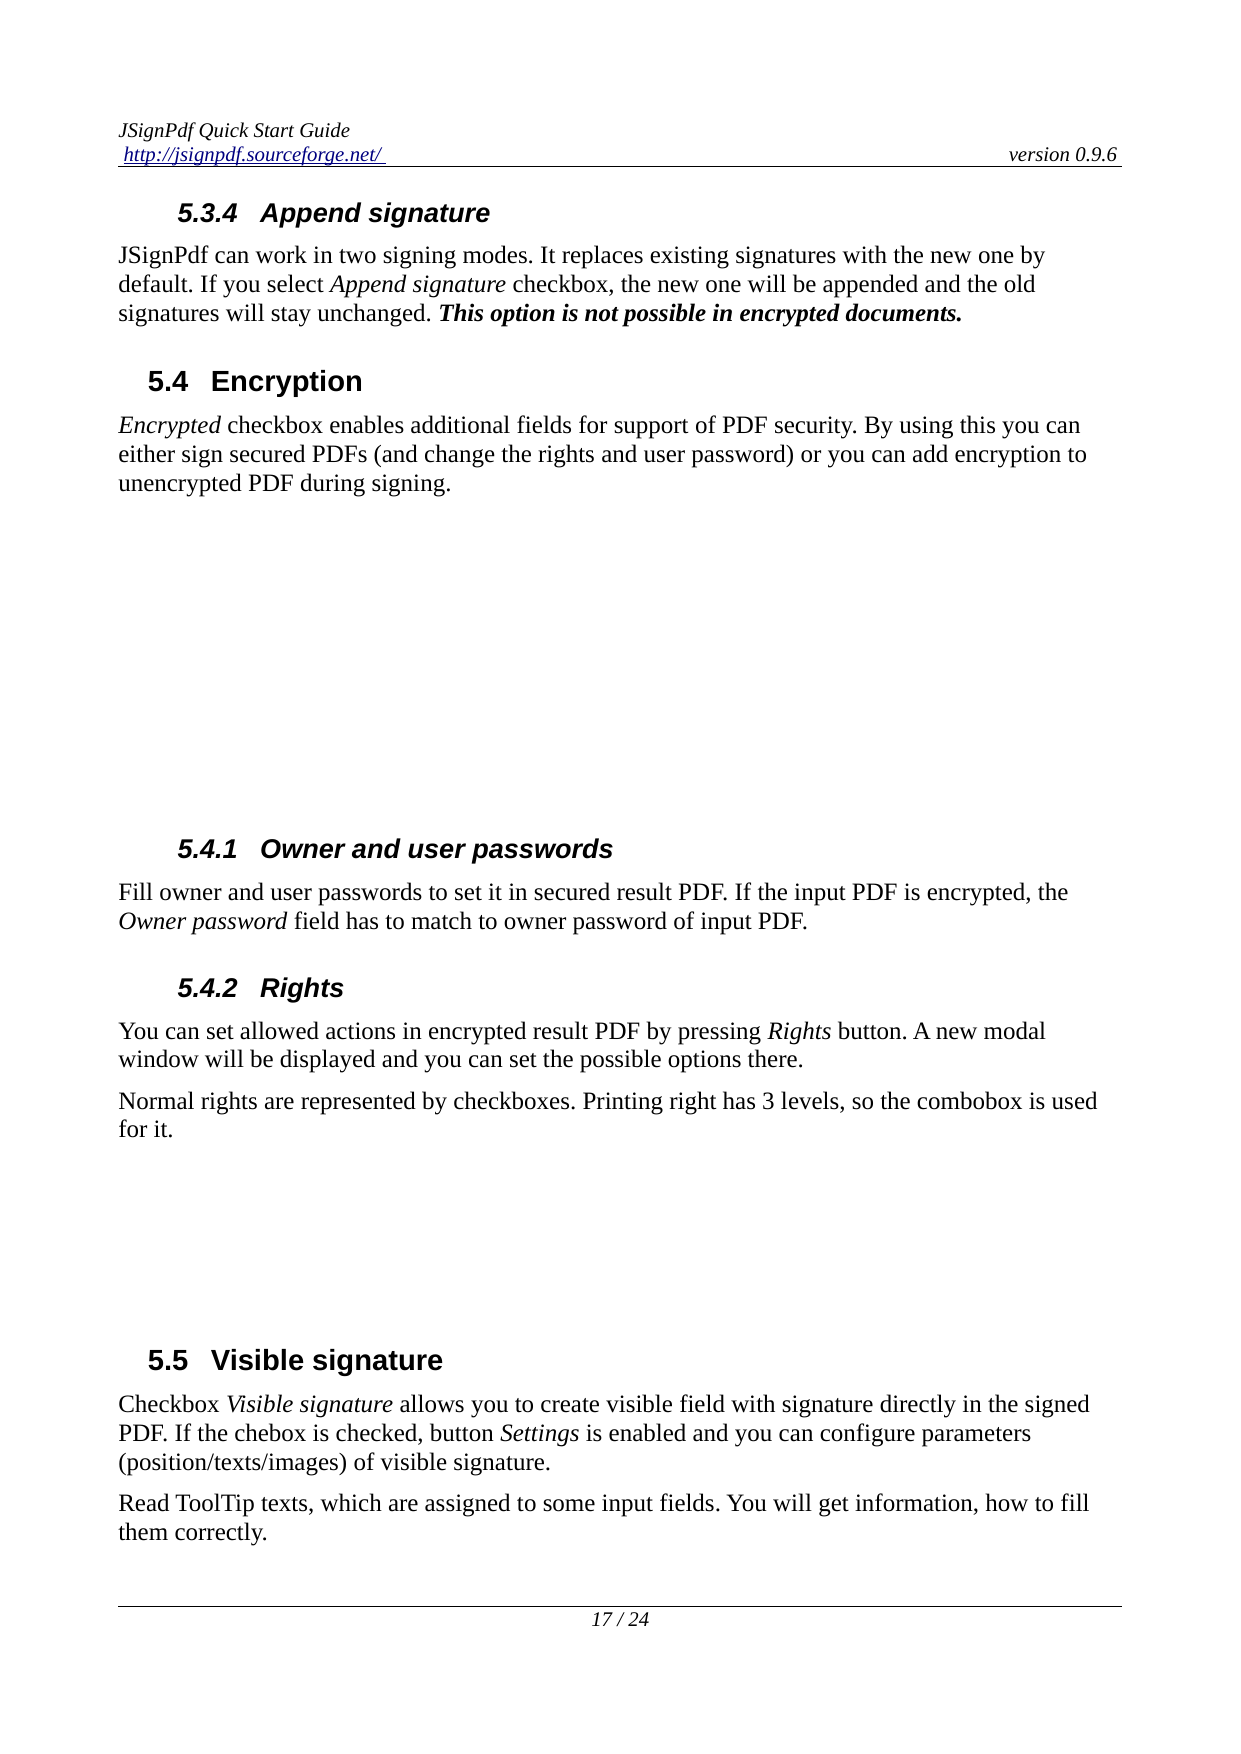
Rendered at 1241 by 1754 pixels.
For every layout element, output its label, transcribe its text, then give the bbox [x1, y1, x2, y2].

text Normal rights are represented by checkboxes. Printing right has 3 levels, so the combobox is used for it. [118, 1086, 1122, 1143]
subtitle Owner and user passwords [177, 833, 1122, 864]
text Encrypted checkbox enables additional fields for support of PDF security. By using this you can either sign secured PDFs (and change the rights and user password) or you can add encryption to unencrypted PDF during signing. [118, 410, 1122, 497]
text Checkbox Visible signature allows you to create visible field with signature directly in the signed PDF. If the chebox is checked, button Settings is enabled and you can configure parameters (position/texts/images) of visible signature. [118, 1389, 1122, 1476]
text Fill owner and user passwords to set it in secured result PDF. If the input PDF is encrypted, the Owner password field has to match to owner password of input PDF. [118, 877, 1122, 934]
subtitle Rights [177, 972, 1122, 1003]
subtitle Encryption [148, 364, 1116, 398]
subtitle Visible signature [148, 1181, 1116, 1377]
text You can set allowed actions in encrypted result PDF by pressing Rights button. A new modal window will be displayed and you can set the possible options there. [118, 1016, 1122, 1073]
text Read ToolTip texts, which are assigned to some input fields. You will get information, how to fill them correctly. [118, 1488, 1122, 1546]
subtitle Append signature [177, 197, 1122, 228]
text JSignPdf can work in two signing modes. It replaces existing signatures with the new one by default. If you select Append signature checkbox, the new one will be appended and the old signatures will stay unchanged. This option is not possible in encrypted documents. [118, 241, 1122, 327]
